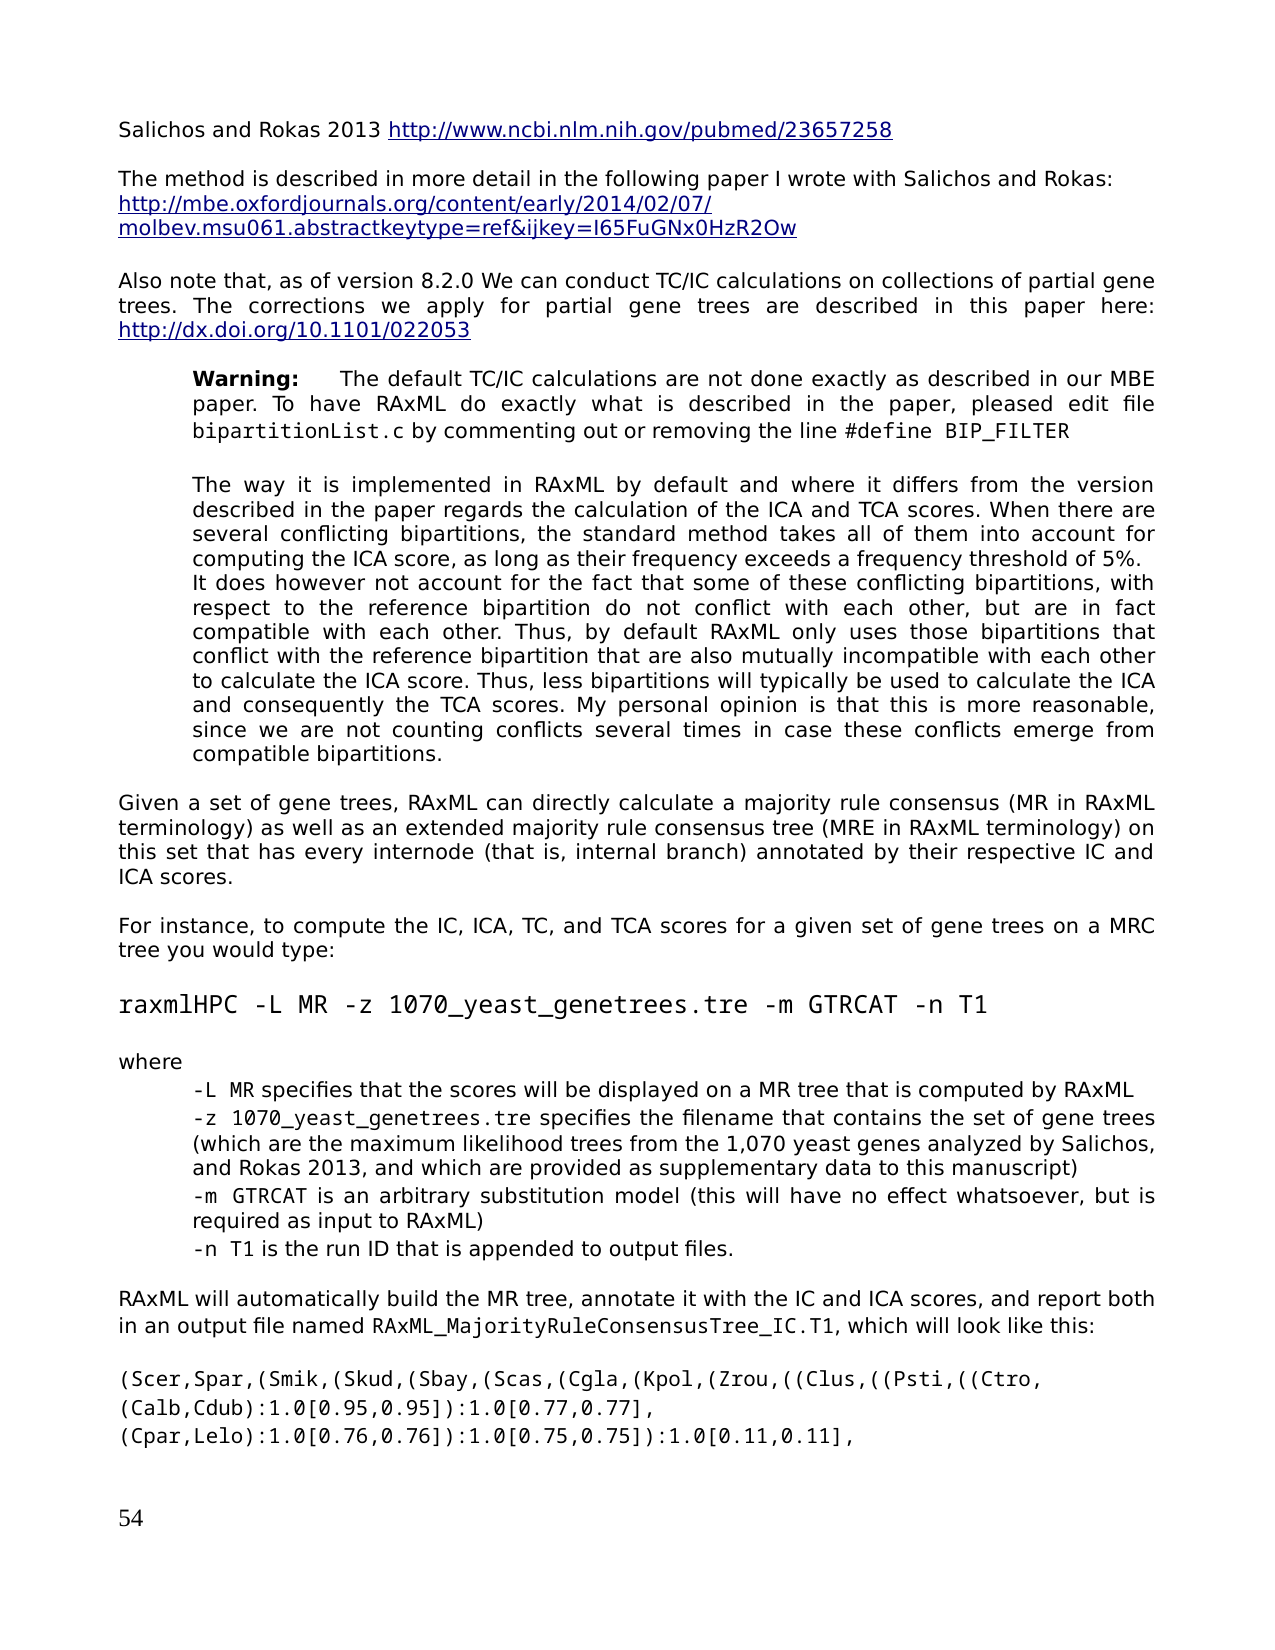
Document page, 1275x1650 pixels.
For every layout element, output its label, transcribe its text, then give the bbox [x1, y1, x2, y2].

text Salichos and Rokas 2013 http://www.ncbi.nlm.nih.gov/pubmed/23657258 [118, 118, 1157, 143]
text The way it is implemented in RAxML by default and where it differs from the version described in the paper regards the calculation of the ICA and TCA scores. When there are several conflicting bipartitions, the standard method takes all of them into account for computing the ICA score, as long as their frequency exceeds a frequency threshold of 5%. [192, 473, 1157, 571]
text -z 1070_yeast_genetrees.tre specifies the filename that contains the set of gene trees (which are the maximum likelihood trees from the 1,070 yeast genes analyzed by Salichos, and Rokas 2013, and which are provided as supplementary data to this manuscript) [192, 1103, 1157, 1181]
text Given a set of gene trees, RAxML can directly calculate a majority rule consensus (MR in RAxML terminology) as well as an extended majority rule consensus tree (MRE in RAxML terminology) on this set that has every internode (that is, internal branch) annotated by their respective IC and ICA scores. [118, 791, 1157, 889]
text where [118, 1050, 1157, 1074]
text Also note that, as of version 8.2.0 We can conduct TC/IC calculations on collections of partial gene trees. The corrections we apply for partial gene trees are described in this paper here: http://dx.doi.org/10.1101/022053 [118, 269, 1157, 342]
text raxmlHPC -L MR -z 1070_yeast_genetrees.tre -m GTRCAT -n T1 [118, 987, 1157, 1021]
text RAxML will automatically build the MR tree, annotate it with the IC and ICA scores, and report both in an output file named RAxML_MajorityRuleConsensusTree_IC.T1, which will look like this: [118, 1287, 1157, 1340]
text It does however not account for the fact that some of these conflicting bipartitions, with respect to the reference bipartition do not conflict with each other, but are in fact compatible with each other. Thus, by default RAxML only uses those bipartitions that conflict with the reference bipartition that are also mutually incompatible with each other to calculate the ICA score. Thus, less bipartitions will typically be used to calculate the ICA and consequently the TCA scores. My personal opinion is that this is more reasonable, since we are not counting conflicts several times in case these conflicts emerge from compatible bipartitions. [192, 571, 1157, 767]
text -L MR specifies that the scores will be displayed on a MR tree that is computed by RAxML [192, 1074, 1157, 1103]
text -n T1 is the run ID that is appended to output files. [192, 1234, 1157, 1262]
text The method is described in more detail in the following paper I wrote with Salichos and Rokas: [118, 167, 1157, 192]
text (Scer,Spar,(Smik,(Skud,(Sbay,(Scas,(Cgla,(Kpol,(Zrou,((Clus,((Psti,((Ctro,(Calb,Cdub):1.0[0.95,0.95]):1.0[0.77,0.77],(Cpar,Lelo):1.0[0.76,0.76]):1.0[0.75,0.75]):1.0[0.11,0.11], [118, 1364, 1157, 1450]
text For instance, to compute the IC, ICA, TC, and TCA scores for a given set of gene trees on a MRC tree you would type: [118, 914, 1157, 963]
text http://mbe.oxfordjournals.org/content/early/2014/02/07/molbev.msu061.abstractkeytype=ref&ijkey=I65FuGNx0HzR2Ow [118, 192, 1157, 241]
text Warning: The default TC/IC calculations are not done exactly as described in our MBE paper. To have RAxML do exactly what is described in the paper, pleased edit file bipartitionList.c by commenting out or removing the line #define BIP_FILTER [192, 367, 1157, 444]
text -m GTRCAT is an arbitrary substitution model (this will have no effect whatsoever, but is required as input to RAxML) [192, 1181, 1157, 1234]
